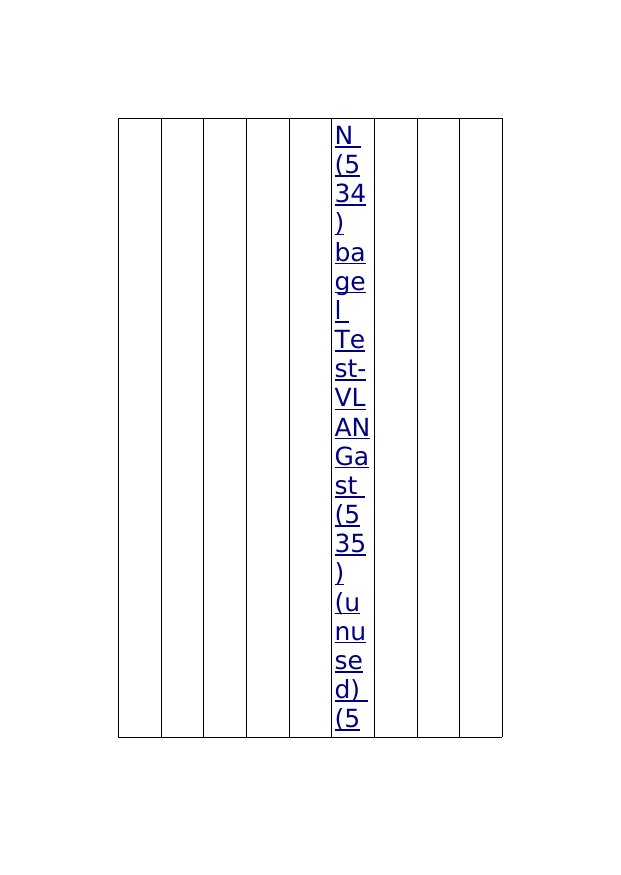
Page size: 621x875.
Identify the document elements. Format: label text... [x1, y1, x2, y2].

table_cell N (534) bagel Test-VLAN Gast (535) (unused) (5 [332, 119, 374, 737]
table_cell [247, 119, 289, 737]
table_cell [290, 119, 331, 737]
table_cell [119, 119, 161, 737]
table_cell [162, 119, 203, 737]
table_cell [375, 119, 417, 737]
table_cell [204, 119, 246, 737]
table_cell [460, 119, 502, 737]
table_cell [418, 119, 459, 737]
